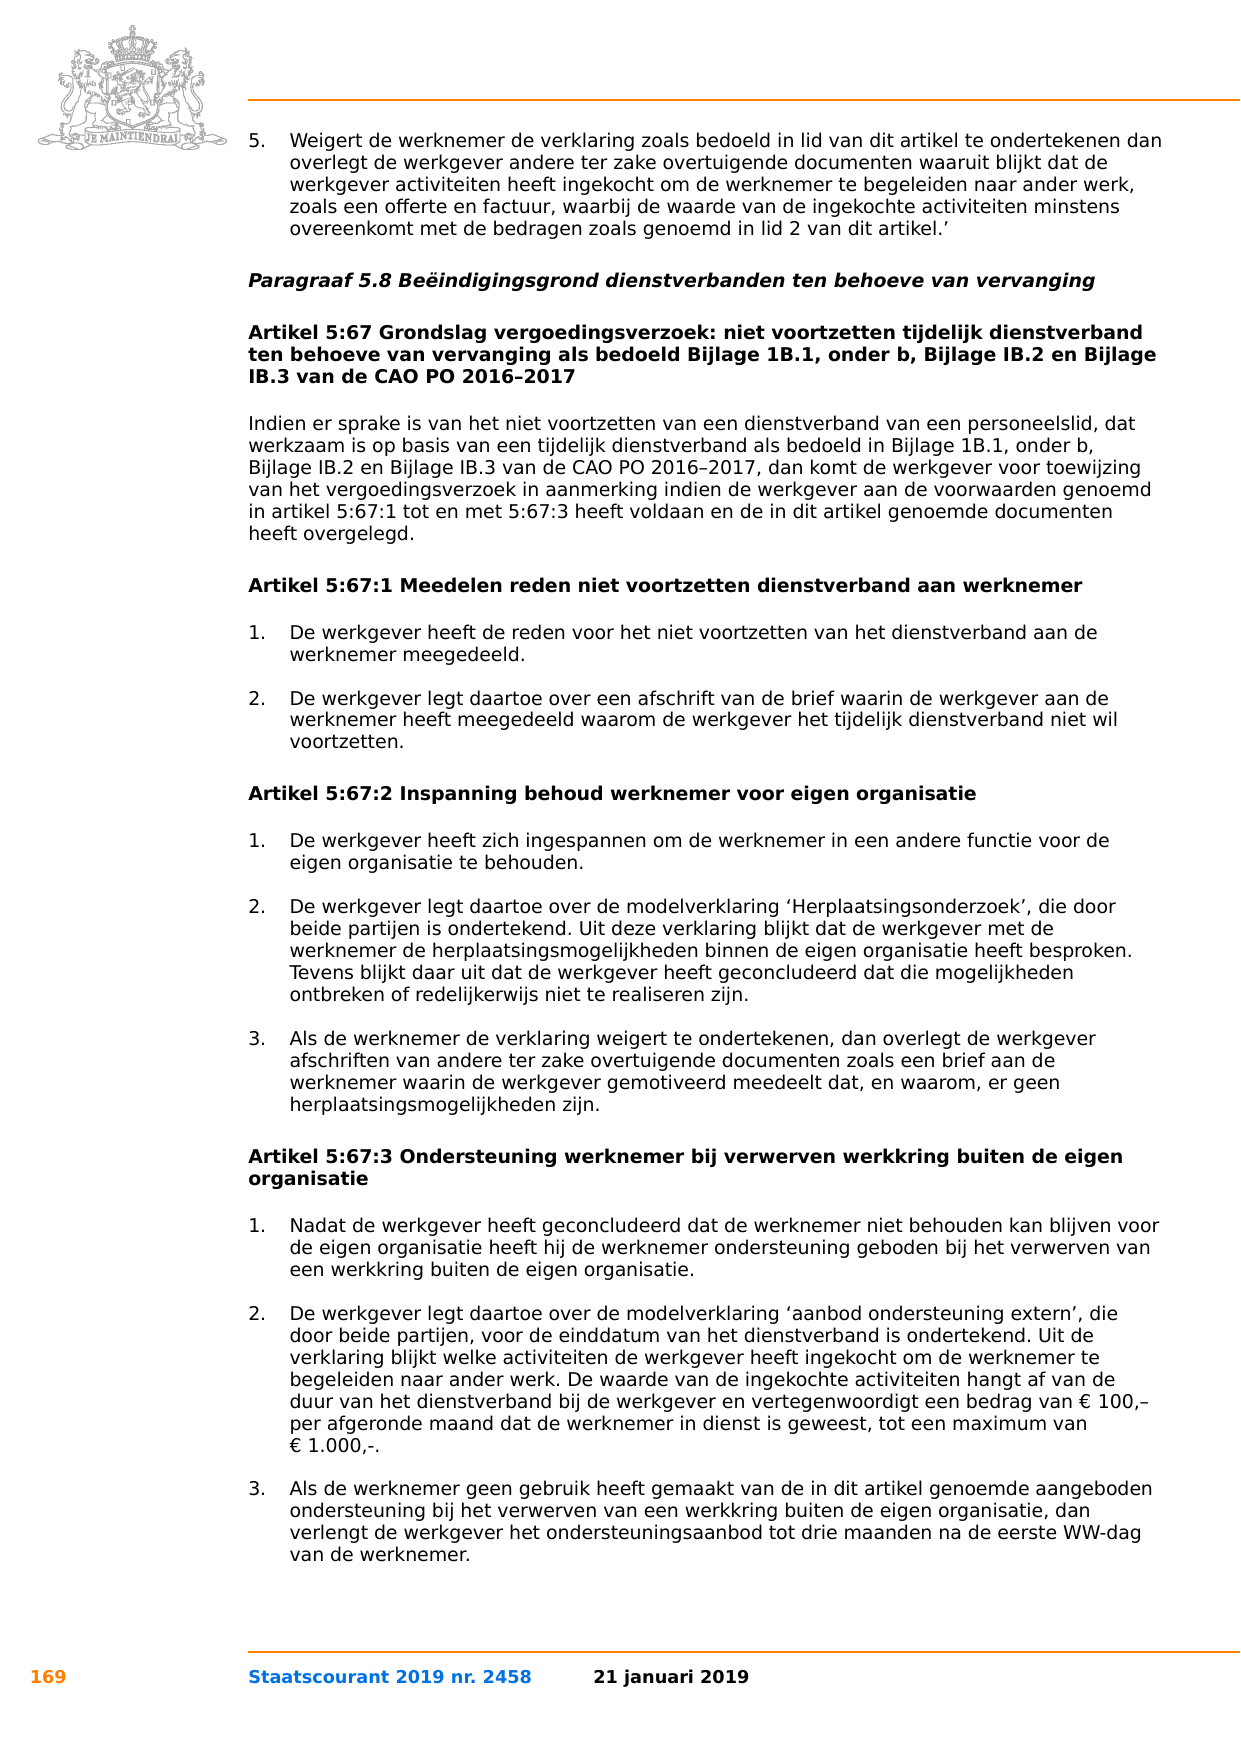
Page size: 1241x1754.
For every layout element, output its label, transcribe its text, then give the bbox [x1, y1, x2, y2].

text 5. Weigert de werknemer de verklaring zoals bedoeld in lid van dit artikel te ondertekenen dan overlegt de werkgever andere ter zake overtuigende documenten waaruit blijkt dat de werkgever activiteiten heeft ingekocht om de werknemer te begeleiden naar ander werk, zoals een offerte en factuur, waarbij de waarde van de ingekochte activiteiten minstens overeenkomt met de bedragen zoals genoemd in lid 2 van dit artikel.’ [248, 130, 1163, 240]
subtitle Artikel 5:67:3 Ondersteuning werknemer bij verwerven werkkring buiten de eigen organisatie [248, 1146, 1163, 1190]
text 2. De werkgever legt daartoe over de modelverklaring ‘Herplaatsingsonderzoek’, die door beide partijen is ondertekend. Uit deze verklaring blijkt dat de werkgever met de werknemer de herplaatsingsmogelijkheden binnen de eigen organisatie heeft besproken. Tevens blijkt daar uit dat de werkgever heeft geconcludeerd dat die mogelijkheden ontbreken of redelijkerwijs niet te realiseren zijn. [248, 896, 1163, 1006]
text 2. De werkgever legt daartoe over een afschrift van de brief waarin de werkgever aan de werknemer heeft meegedeeld waarom de werkgever het tijdelijk dienstverband niet wil voortzetten. [248, 687, 1163, 753]
subtitle Artikel 5:67 Grondslag vergoedingsverzoek: niet voortzetten tijdelijk dienstverband ten behoeve van vervanging als bedoeld Bijlage 1B.1, onder b, Bijlage IB.2 en Bijlage IB.3 van de CAO PO 2016–2017 [248, 322, 1163, 388]
text Indien er sprake is van het niet voortzetten van een dienstverband van een personeelslid, dat werkzaam is op basis van een tijdelijk dienstverband als bedoeld in Bijlage 1B.1, onder b, Bijlage IB.2 en Bijlage IB.3 van de CAO PO 2016–2017, dan komt de werkgever voor toewijzing van het vergoedingsverzoek in aanmerking indien de werkgever aan de voorwaarden genoemd in artikel 5:67:1 tot en met 5:67:3 heeft voldaan en de in dit artikel genoemde documenten heeft overgelegd. [248, 413, 1163, 544]
text 1. De werkgever heeft zich ingespannen om de werknemer in een andere functie voor de eigen organisatie te behouden. [248, 830, 1163, 874]
subtitle Paragraaf 5.8 Beëindigingsgrond dienstverbanden ten behoeve van vervanging [248, 270, 1163, 292]
text 3. Als de werknemer geen gebruik heeft gemaakt van de in dit artikel genoemde aangeboden ondersteuning bij het verwerven van een werkkring buiten de eigen organisatie, dan verlengt de werkgever het ondersteuningsaanbod tot drie maanden na de eerste WW-dag van de werknemer. [248, 1478, 1163, 1566]
text 1. De werkgever heeft de reden voor het niet voortzetten van het dienstverband aan de werknemer meegedeeld. [248, 622, 1163, 666]
text 1. Nadat de werkgever heeft geconcludeerd dat de werknemer niet behouden kan blijven voor de eigen organisatie heeft hij de werknemer ondersteuning geboden bij het verwerven van een werkkring buiten de eigen organisatie. [248, 1215, 1163, 1281]
picture [38, 25, 227, 150]
subtitle Artikel 5:67:2 Inspanning behoud werknemer voor eigen organisatie [248, 783, 1163, 805]
text 3. Als de werknemer de verklaring weigert te ondertekenen, dan overlegt de werkgever afschriften van andere ter zake overtuigende documenten zoals een brief aan de werknemer waarin de werkgever gemotiveerd meedeelt dat, en waarom, er geen herplaatsingsmogelijkheden zijn. [248, 1028, 1163, 1116]
subtitle Artikel 5:67:1 Meedelen reden niet voortzetten dienstverband aan werknemer [248, 574, 1163, 597]
text 2. De werkgever legt daartoe over de modelverklaring ‘aanbod ondersteuning extern’, die door beide partijen, voor de einddatum van het dienstverband is ondertekend. Uit de verklaring blijkt welke activiteiten de werkgever heeft ingekocht om de werknemer te begeleiden naar ander werk. De waarde van de ingekochte activiteiten hangt af van de duur van het dienstverband bij de werkgever en vertegenwoordigt een bedrag van € 100,– per afgeronde maand dat de werknemer in dienst is geweest, tot een maximum van € 1.000,-. [248, 1303, 1163, 1456]
